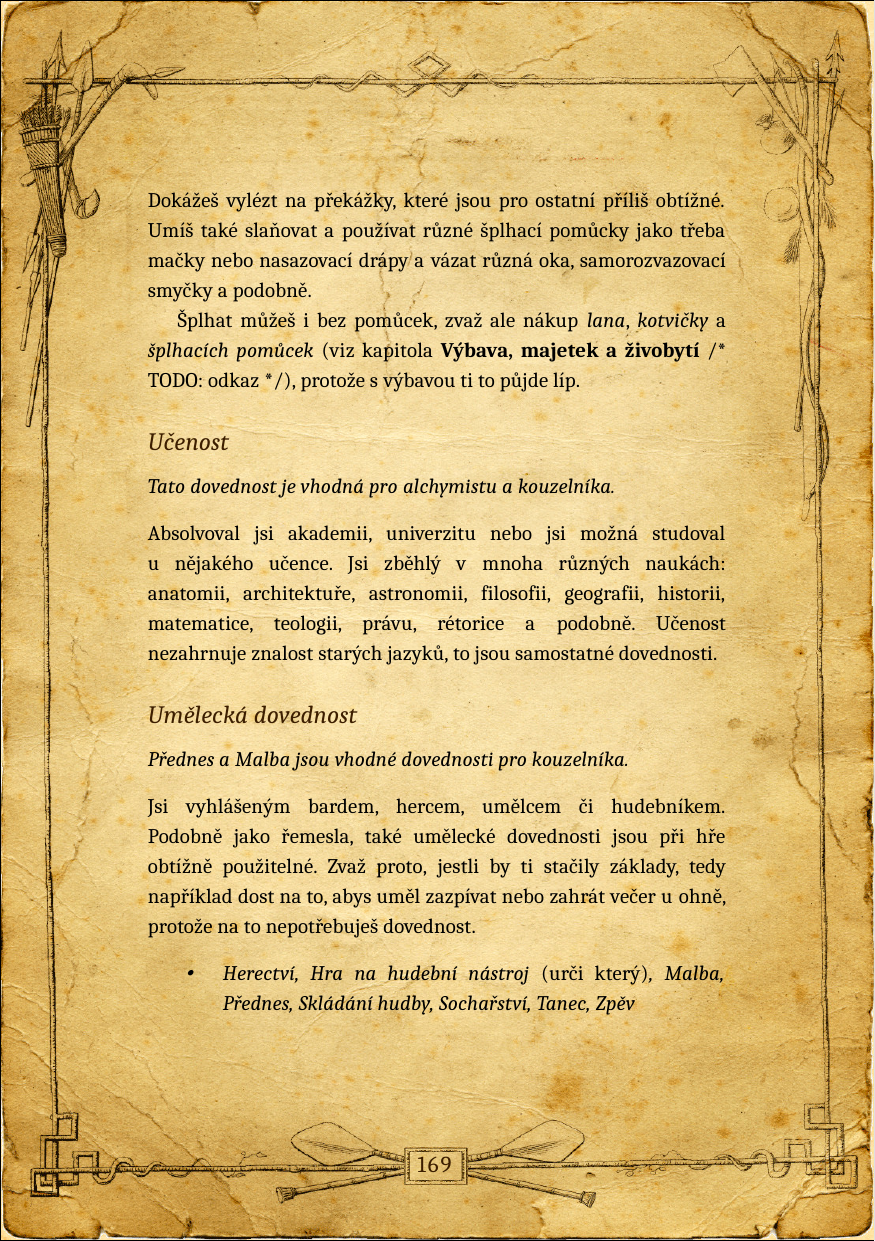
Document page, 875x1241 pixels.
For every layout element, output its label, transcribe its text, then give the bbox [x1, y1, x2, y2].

list Herectví, Hra na hudební nástroj (urči který), Malba, Přednes, Skládání hudby, Sochařství, Tanec, Zpěv [185, 962, 726, 1016]
text Jsi vyhlášeným bardem, hercem, umělcem či hudebníkem. Podobně jako řemesla, také umělecké dovednosti jsou při hře obtížně použitelné. Zvaž proto, jestli by ti stačily základy, tedy například dost na to, abys uměl zazpívat nebo zahrát večer u⁠ ohně, protože na to nepotřebuješ dovednost. [148, 795, 726, 938]
text Absolvoval jsi akademii, univerzitu nebo jsi možná studoval u⁠ nějakého učence. Jsi zběhlý v⁠ mnoha různých naukách: anatomii, architektuře, astronomii, filosofii, geografii, historii, matematice, teologii, právu, rétorice a⁠ podobně. Učenost nezahrnuje znalost starých jazyků, to jsou samostatné dovednosti. [148, 522, 726, 665]
text Dokážeš vylézt na překážky, které jsou pro ostatní příliš obtížné. Umíš také slaňovat a⁠ používat různé šplhací pomůcky jako třeba mačky nebo nasazovací drápy a⁠ vázat různá oka, samorozvazovací smyčky a⁠ podobně. Šplhat můžeš i⁠ bez pomůcek, zvaž ale nákup lana, kotvičky a⁠ šplhacích pomůcek (viz kapitola Výbava, majetek a⁠ živobytí /* TODO: odkaz */), protože s⁠ výbavou ti to půjde líp. [148, 189, 726, 392]
text Tato dovednost je vhodná pro alchymistu a⁠ kouzelníka. [148, 474, 726, 498]
picture [1, 1, 874, 1240]
subtitle Umělecká dovednost [148, 701, 726, 729]
subtitle Učenost [148, 428, 726, 457]
text Přednes a⁠ Malba jsou vhodné dovednosti pro kouzelníka. [148, 747, 726, 771]
